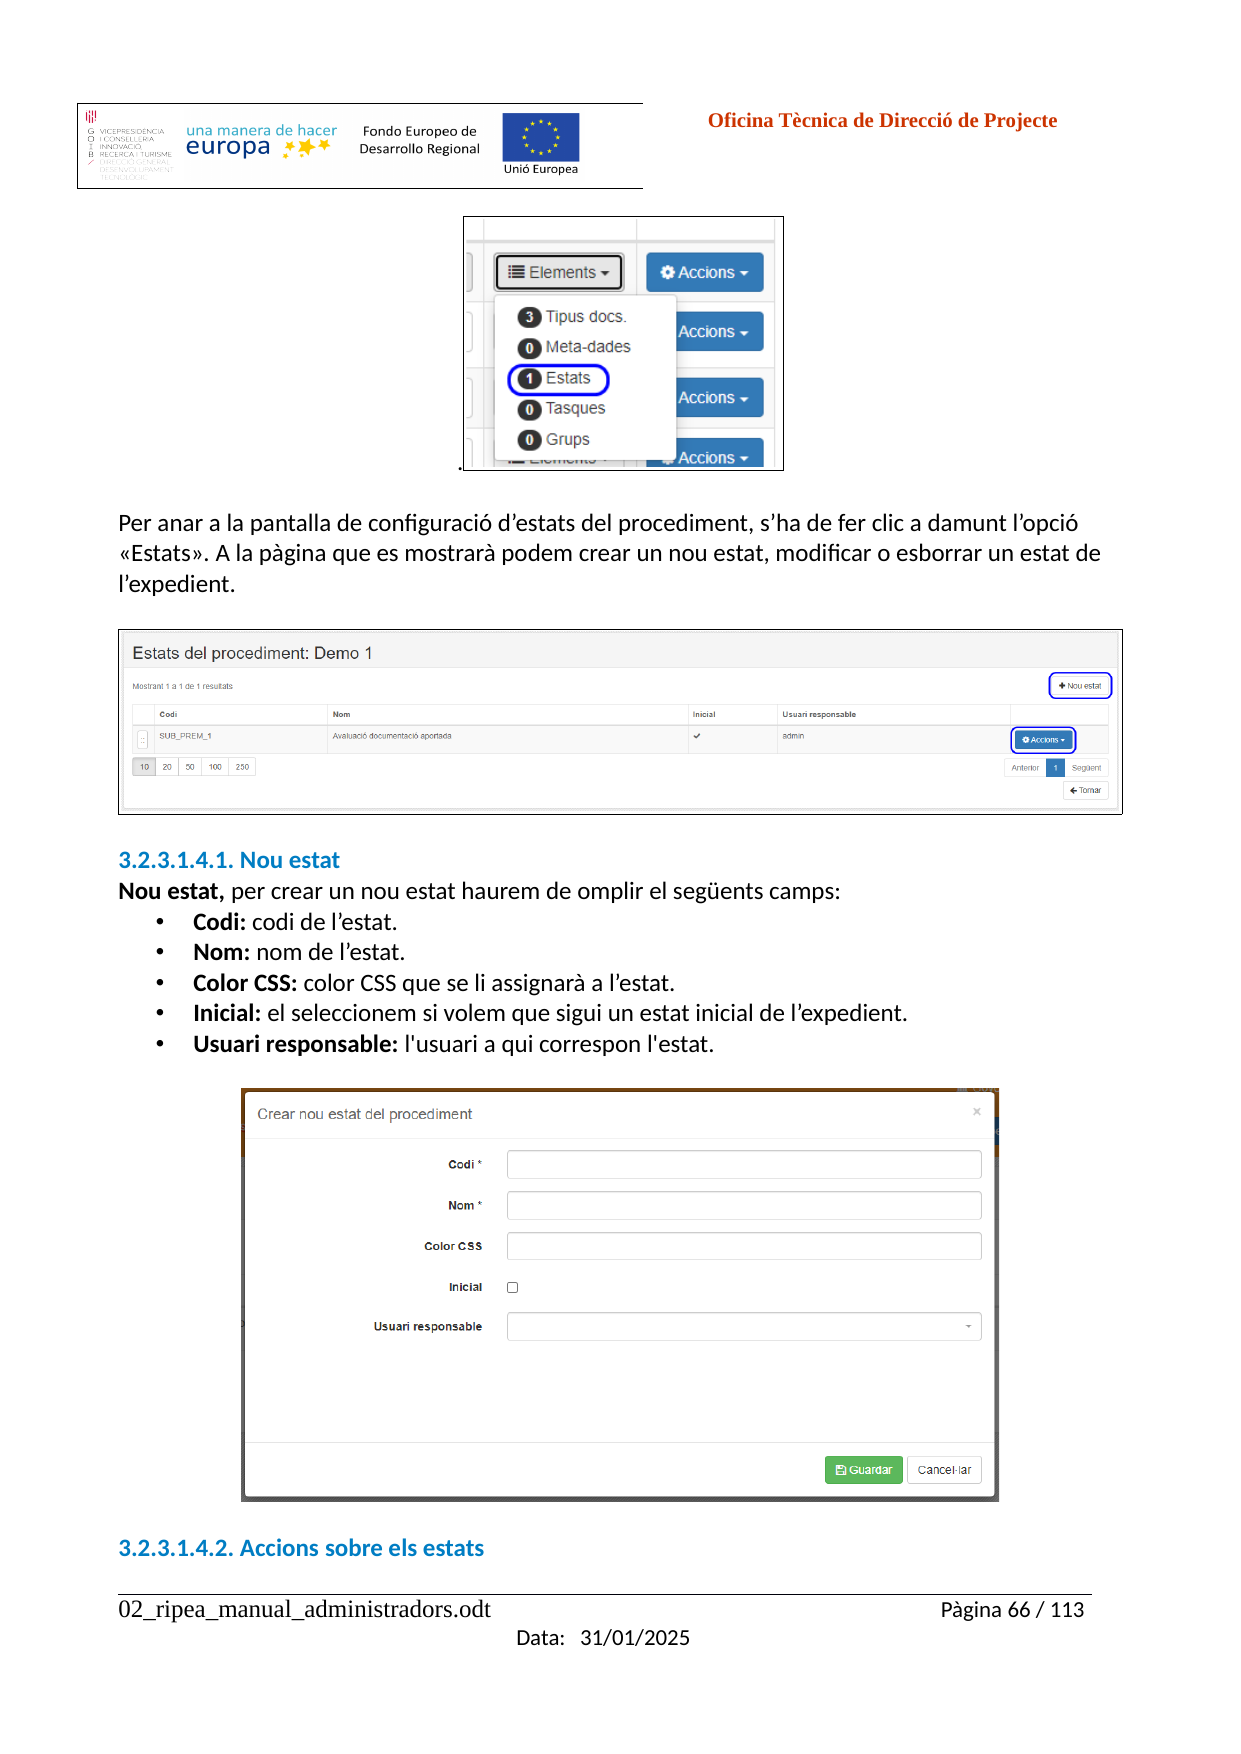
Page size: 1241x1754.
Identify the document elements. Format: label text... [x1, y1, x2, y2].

text Per anar a la pantalla de configuració d’estats del procediment, s’ha de fer clic a damunt l’opció «Estats». A la pàgina que es mostrarà podem crear un nou estat, modificar o esborrar un estat de l’expedient. [118, 507, 1122, 598]
text Nou estat, per crear un nou estat haurem de omplir el següents camps: [118, 875, 1122, 906]
list Nom: nom de l’estat. [156, 936, 1122, 967]
list Inicial: el seleccionem si volem que sigui un estat inicial de l’expedient. [156, 997, 1122, 1028]
list Color CSS: color CSS que se li assignarà a l’estat. [156, 967, 1122, 997]
subtitle 3.2.3.1.4.2. Accions sobre els estats [118, 1533, 1122, 1563]
subtitle 3.2.3.1.4.1. Nou estat [118, 844, 1122, 875]
list Codi: codi de l’estat. [156, 906, 1122, 936]
picture [241, 1088, 1000, 1502]
picture [184, 108, 585, 182]
picture [121, 631, 1119, 811]
picture [82, 108, 178, 182]
text . [118, 216, 1122, 476]
list Usuari responsable: l'usuari a qui correspon l'estat. [156, 1028, 1122, 1058]
picture [466, 219, 781, 467]
